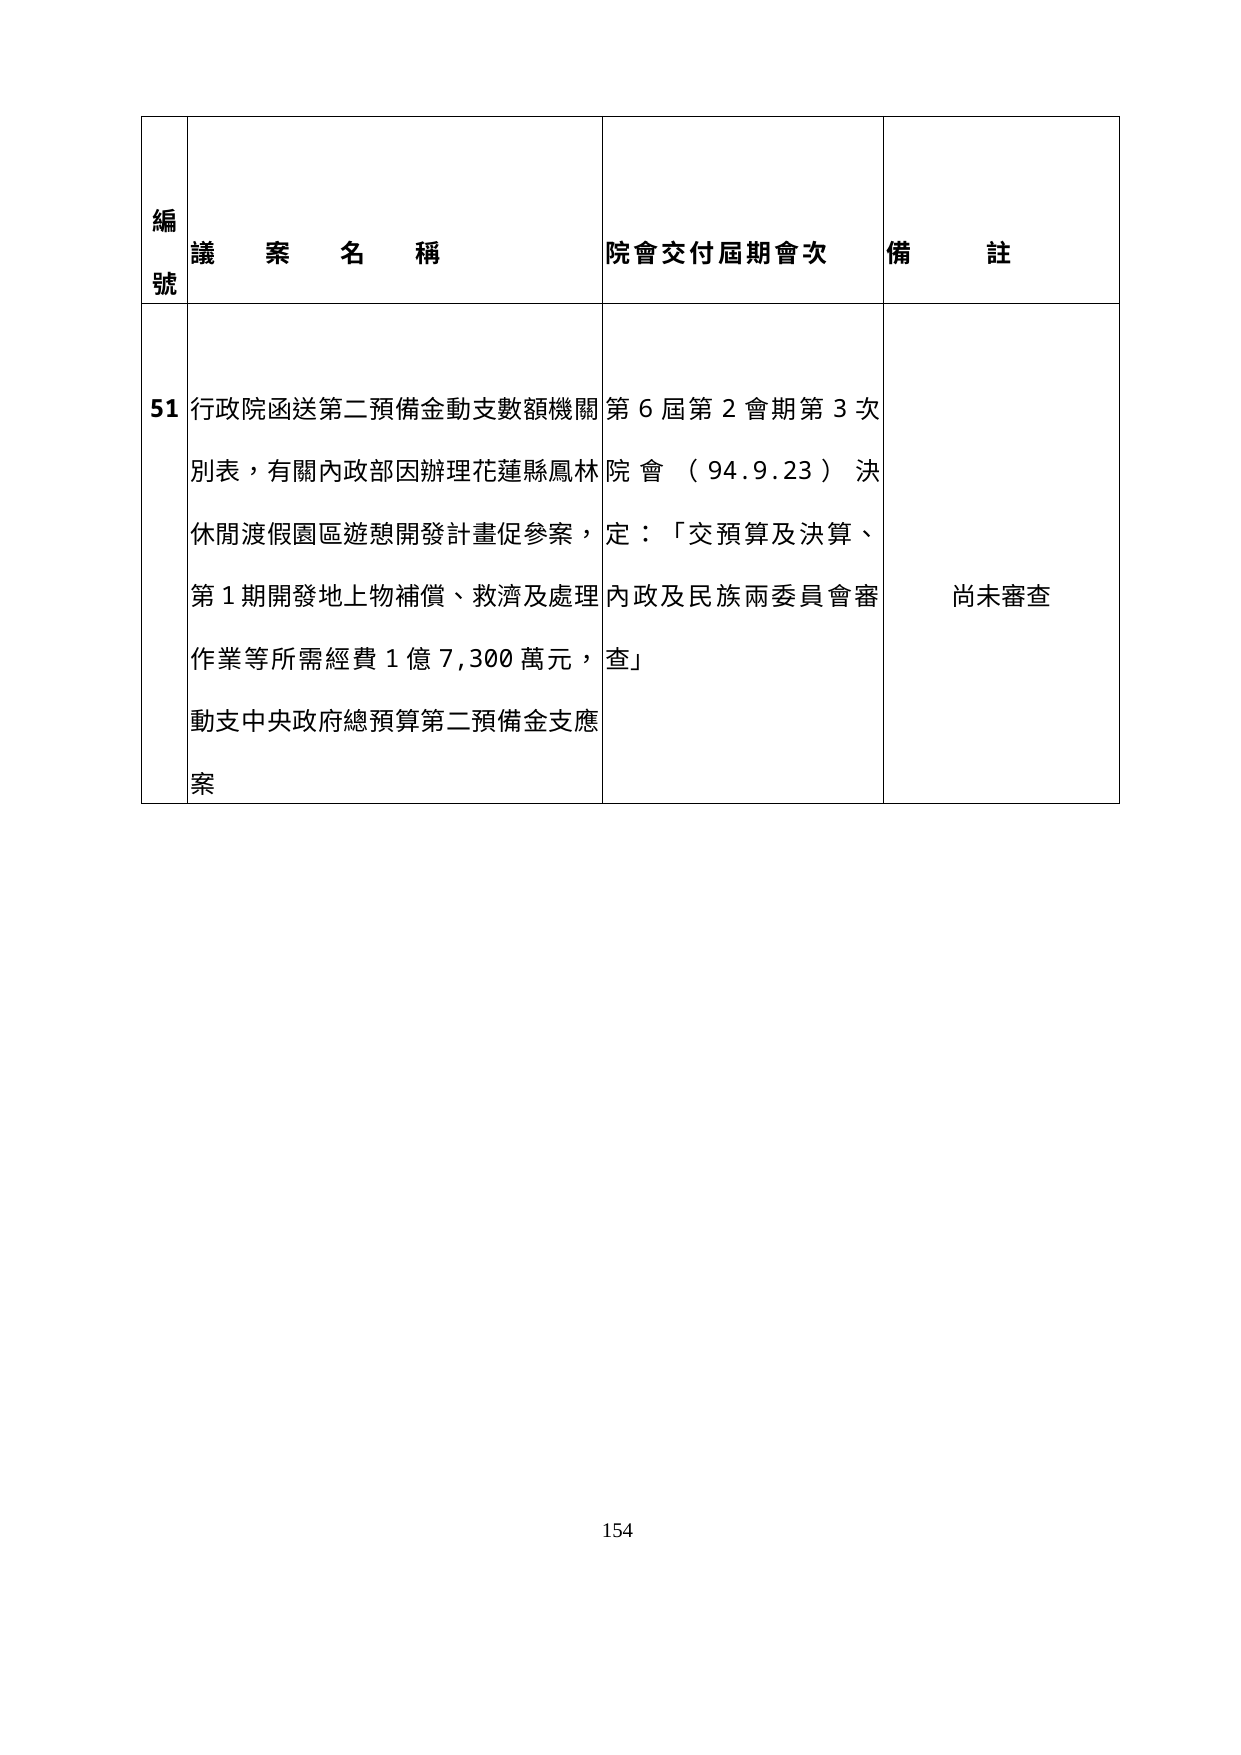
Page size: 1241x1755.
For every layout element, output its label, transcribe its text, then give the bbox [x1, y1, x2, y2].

table_header 備 註 [884, 117, 1119, 303]
table_header 議 案 名 稱 [188, 117, 602, 303]
table_header 編號 [142, 117, 187, 303]
table_header 院會交付屆期會次 [603, 117, 883, 303]
table_cell [142, 304, 187, 803]
table_cell 第6屆第2會期第3次院會（94.9.23）決定：「交預算及決算、內政及民族兩委員會審查」 [603, 304, 883, 803]
table_cell 行政院函送第二預備金動支數額機關別表，有關內政部因辦理花蓮縣鳳林休閒渡假園區遊憩開發計畫促參案，第1期開發地上物補償、救濟及處理作業等所需經費1億7,300萬元，動支中央政府總預算第二預備金支應案 [188, 304, 602, 803]
table_cell 尚未審查 [884, 304, 1119, 803]
